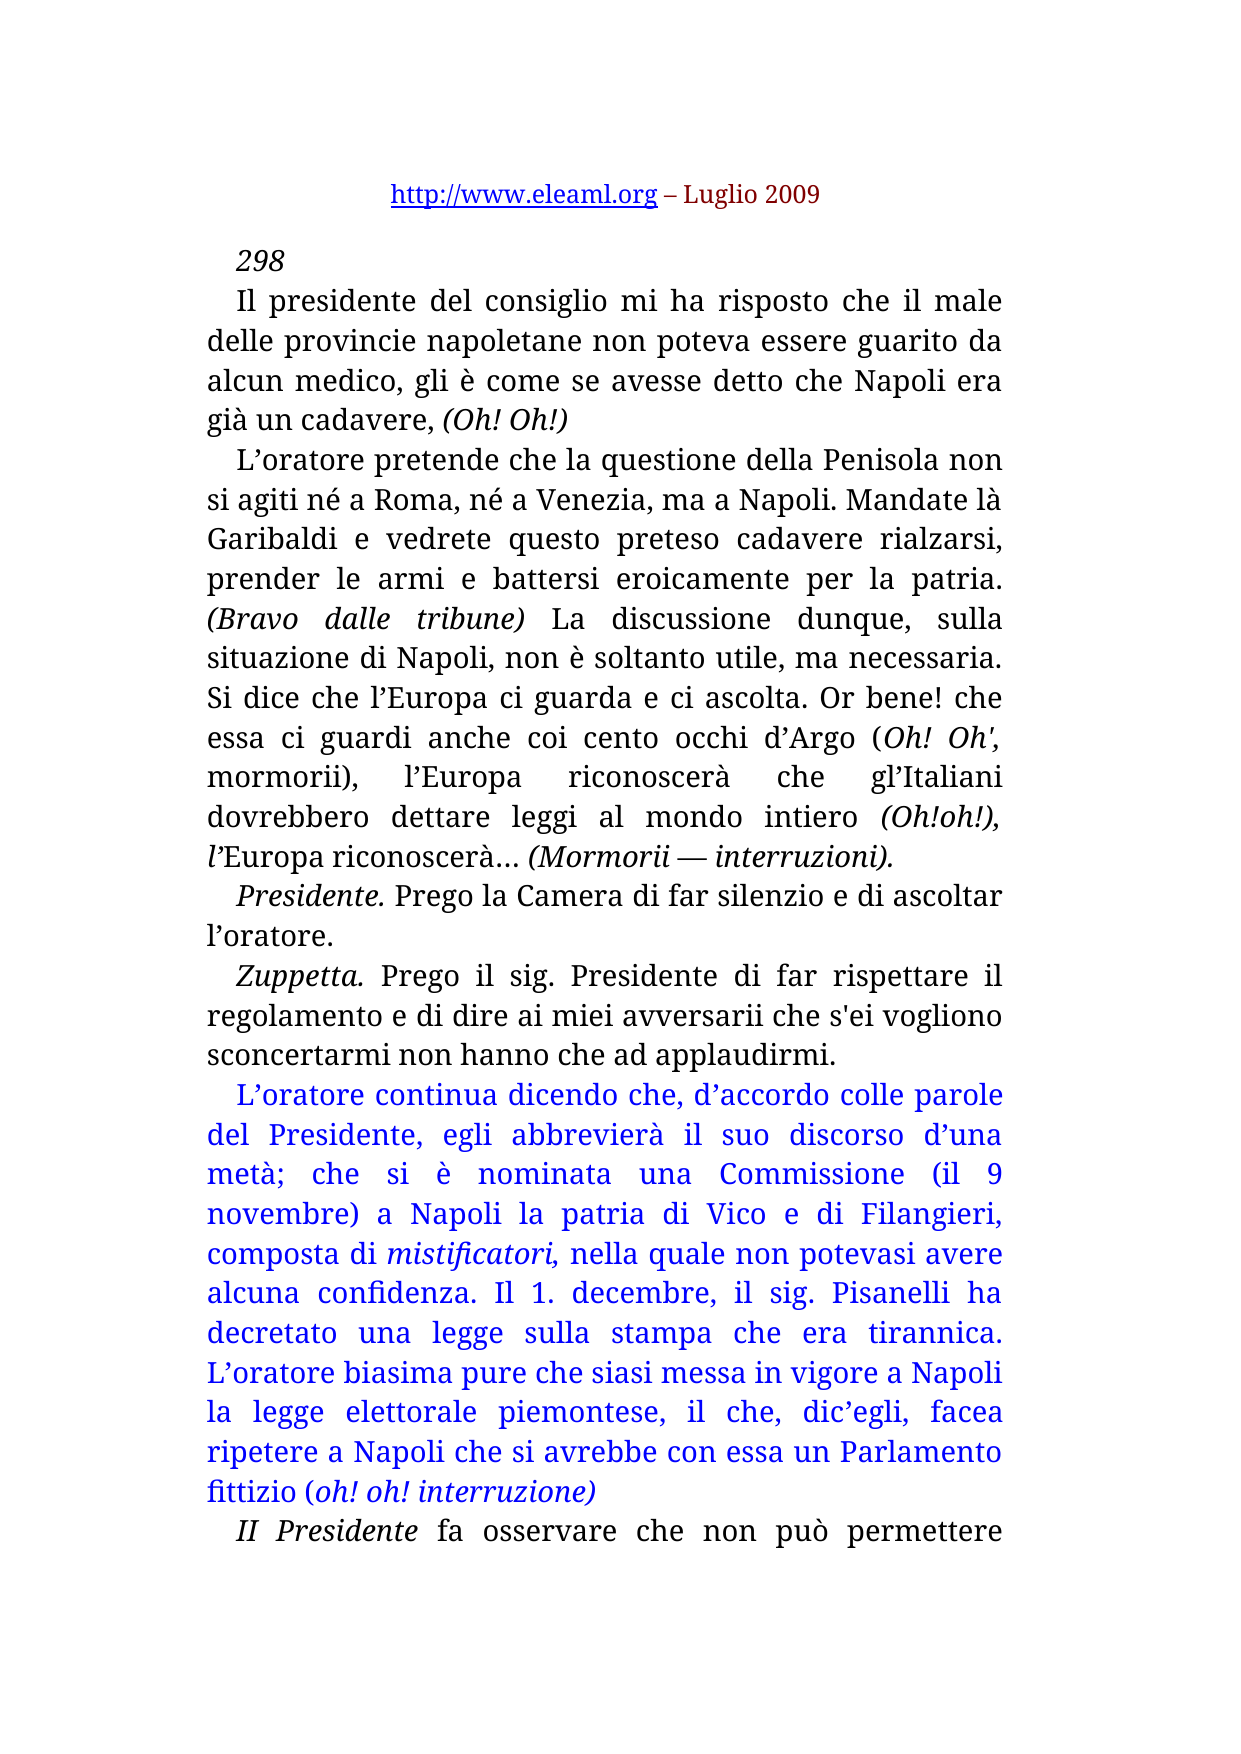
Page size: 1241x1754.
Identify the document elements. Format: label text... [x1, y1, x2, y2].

text Il presidente del consiglio mi ha risposto che il male delle provincie napoletane non poteva essere guarito da alcun medico, gli è come se avesse detto che Napoli era già un cadavere, (Oh! Oh!) [207, 280, 1004, 439]
text Zuppetta. Prego il sig. Presidente di far rispettare il regolamento e di dire ai miei avversarii che s'ei vogliono sconcertarmi non hanno che ad applaudirmi. [207, 955, 1004, 1074]
text II Presidente fa osservare che non può permettere [207, 1511, 1004, 1550]
text L’oratore pretende che la questione della Penisola non si agiti né a Roma, né a Venezia, ma a Napoli. Mandate là Garibaldi e vedrete questo preteso cadavere rialzarsi, prender le armi e battersi eroicamente per la patria. (Bravo dalle tribune) La discussione dunque, sulla situazione di Napoli, non è soltanto utile, ma necessaria. Si dice che l’Europa ci guarda e ci ascolta. Or bene! che essa ci guardi anche coi cento occhi d’Argo (Oh! Oh', mormorii), l’Europa riconoscerà che gl’Italiani dovrebbero dettare leggi al mondo intiero (Oh!oh!), l’Europa riconoscerà… (Mormorii — interruzioni). [207, 439, 1004, 876]
text L’oratore continua dicendo che, d’accordo colle parole del Presidente, egli abbrevierà il suo discorso d’una metà; che si è nominata una Commissione (il 9 novembre) a Napoli la patria di Vico e di Filangieri, composta di mistificatori, nella quale non potevasi avere alcuna confidenza. Il 1. decembre, il sig. Pisanelli ha decretato una legge sulla stampa che era tirannica. L’oratore biasima pure che siasi messa in vigore a Napoli la legge elettorale piemontese, il che, dic’egli, facea ripetere a Napoli che si avrebbe con essa un Parlamento fittizio (oh! oh! interruzione) [207, 1074, 1004, 1511]
text Presidente. Prego la Camera di far silenzio e di ascoltar l’oratore. [207, 876, 1004, 955]
text 298 [207, 241, 1004, 280]
